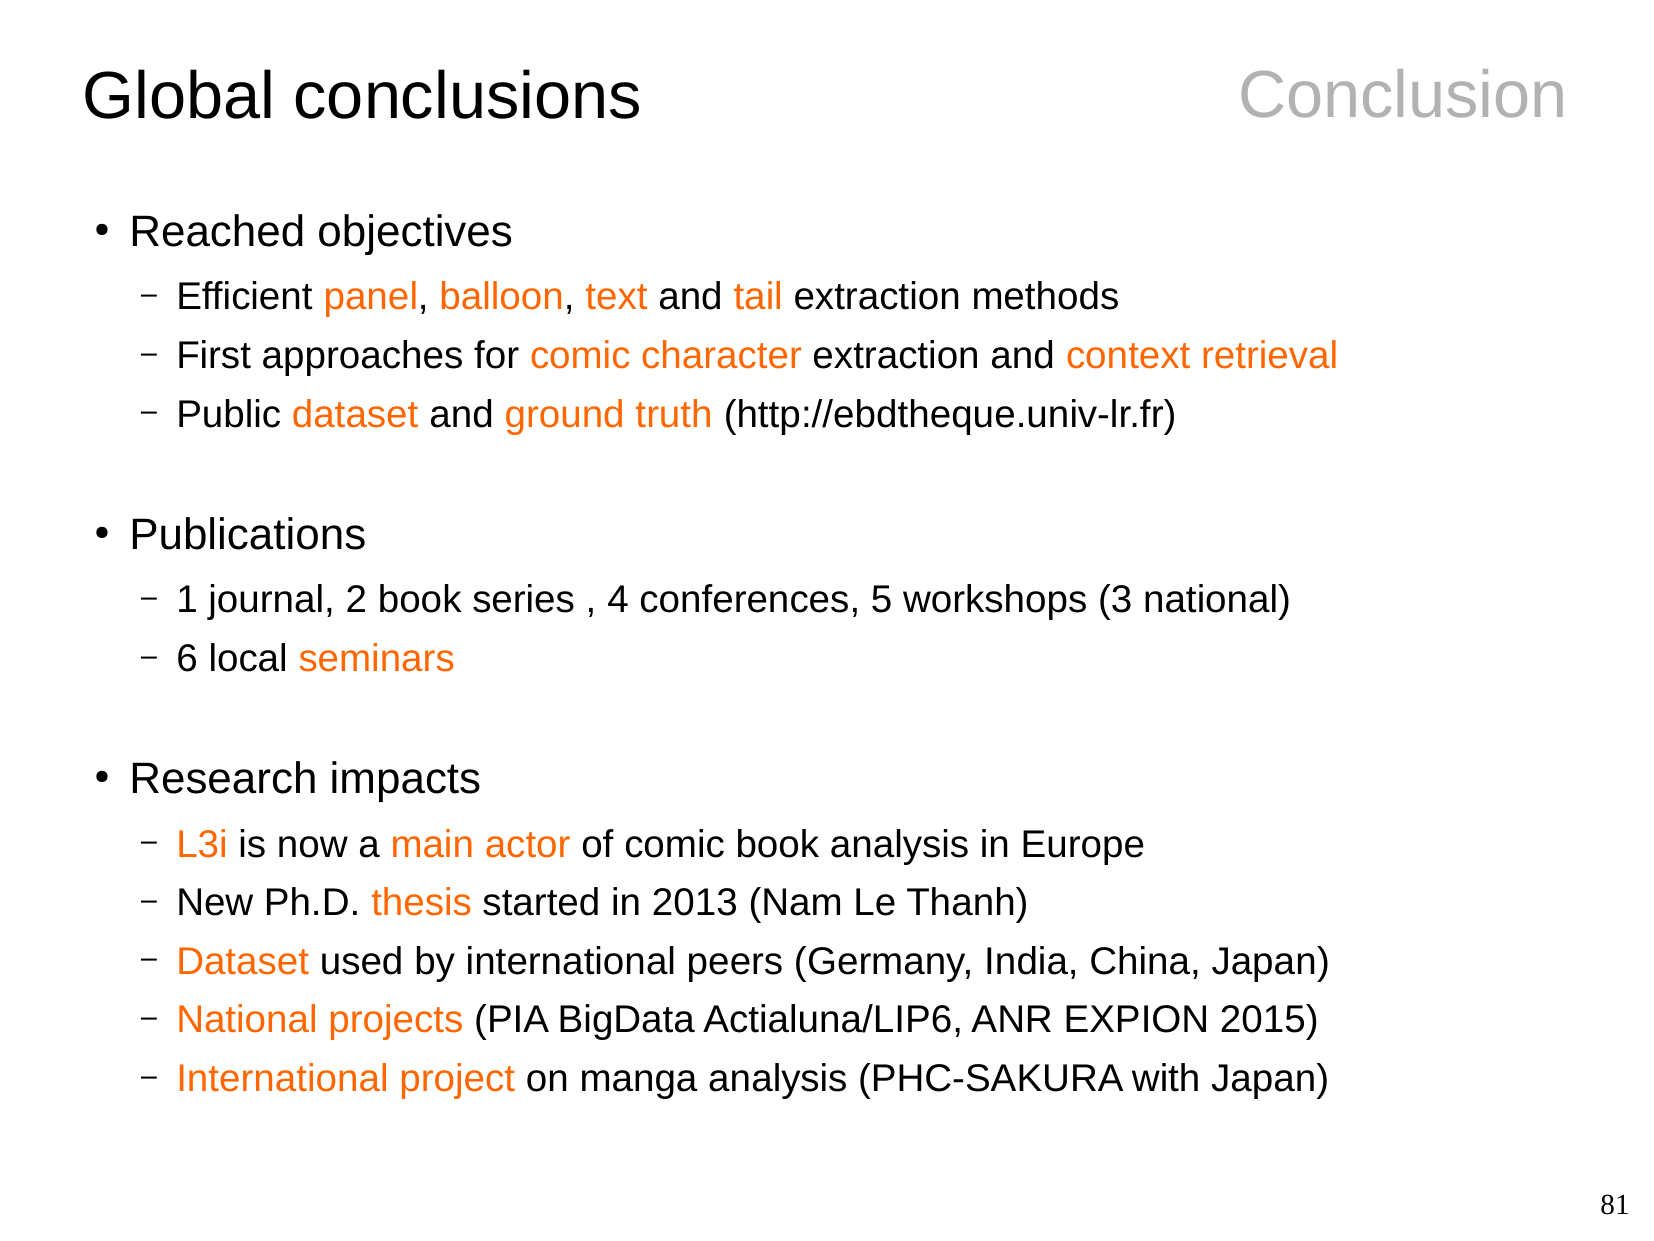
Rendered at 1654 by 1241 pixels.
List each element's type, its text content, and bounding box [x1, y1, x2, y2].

title Global conclusions [82, 49, 1571, 142]
list Reached objectives Efficient panel, balloon, text and tail extraction methods First approaches for comic character extraction and context retrieval Public dataset and ground truth (http://ebdtheque.univ-lr.fr) Publications 1 journal, 2 book series , 4 conferences, 5 workshops (3 national) 6 local seminars Research impacts L3i is now a main actor of comic book analysis in Europe New Ph.D. thesis started in 2013 (Nam Le Thanh) Dataset used by international peers (Germany, India, China, Japan) National projects (PIA BigData Actialuna/LIP6, ANR EXPION 2015) International project on manga analysis (PHC-SAKURA with Japan) [82, 206, 1571, 1111]
